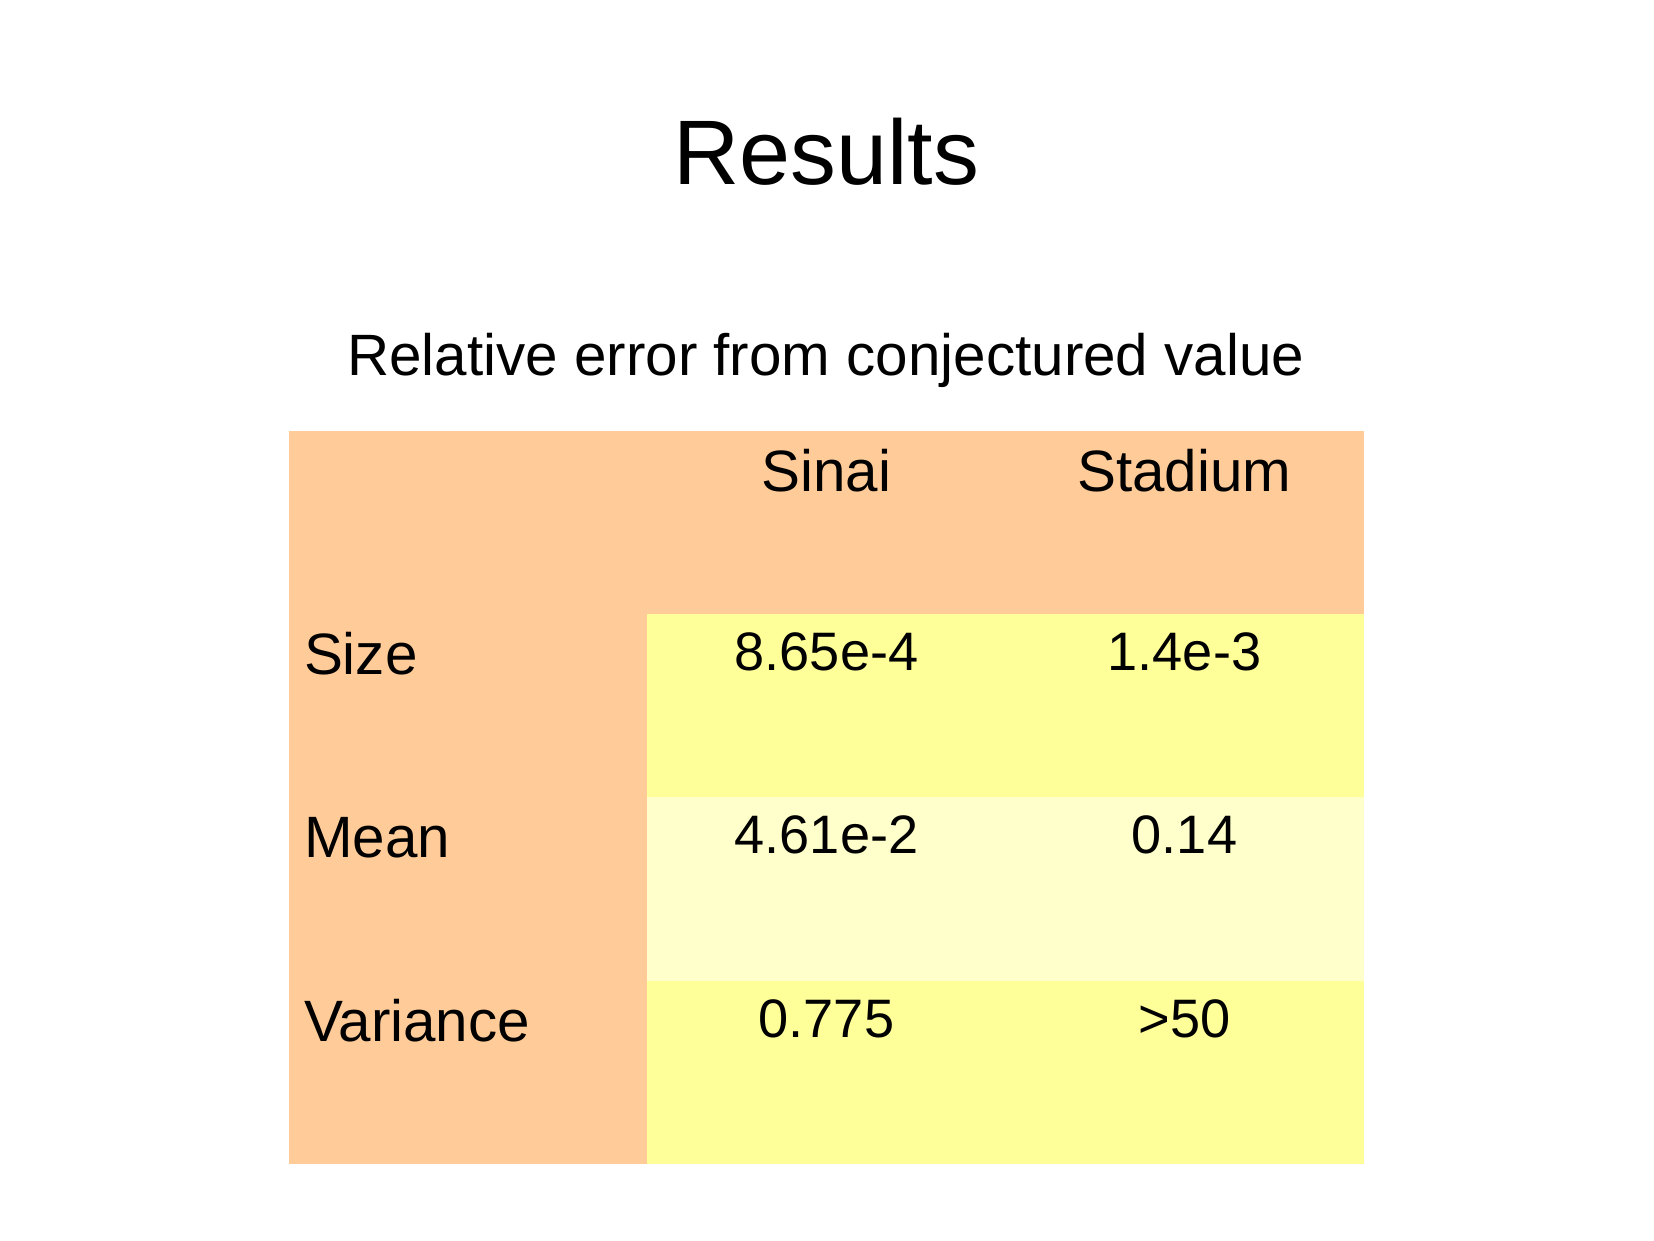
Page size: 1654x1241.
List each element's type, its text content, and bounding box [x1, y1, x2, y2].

table_cell 0.14 [1006, 797, 1364, 981]
table_header [289, 431, 647, 614]
table_header Stadium [1006, 431, 1364, 614]
table_header Sinai [647, 431, 1006, 614]
table_cell Size [289, 614, 647, 797]
text_box Relative error from conjectured value [323, 315, 1329, 395]
table_cell 0.775 [647, 981, 1006, 1164]
table_cell 4.61e-2 [647, 797, 1006, 981]
title Results [82, 49, 1571, 257]
table_cell Variance [289, 981, 647, 1164]
table_cell 8.65e-4 [647, 614, 1006, 797]
table_cell Mean [289, 797, 647, 981]
table_cell 1.4e-3 [1006, 614, 1364, 797]
table_cell >50 [1006, 981, 1364, 1164]
